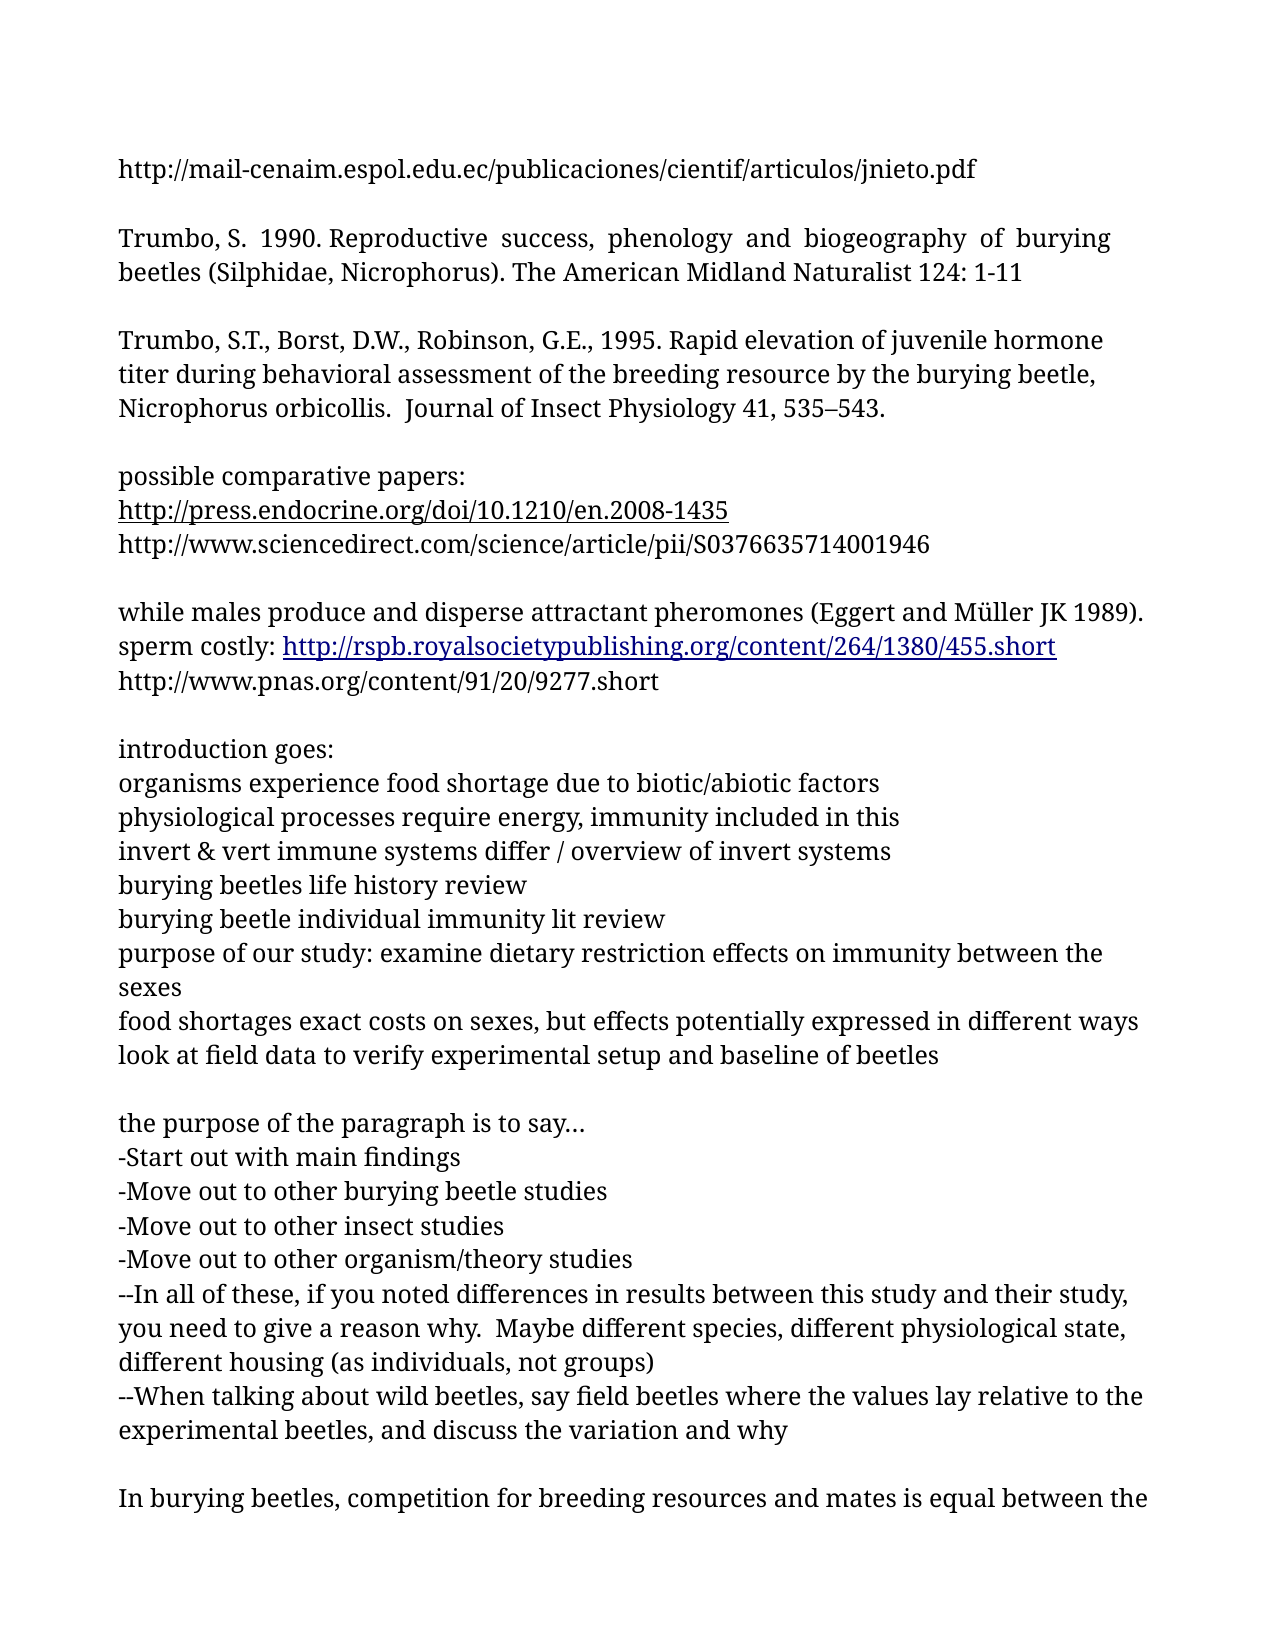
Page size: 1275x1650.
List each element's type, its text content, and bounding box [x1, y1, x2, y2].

text -Start out with main findings [118, 1140, 1157, 1174]
text organisms experience food shortage due to biotic/abiotic factors [118, 765, 1157, 799]
text Trumbo, S.T., Borst, D.W., Robinson, G.E., 1995. Rapid elevation of juvenile hormone titer during behavioral assessment of the breeding resource by the burying beetle, Nicrophorus orbicollis. Journal of Insect Physiology 41, 535–543. [118, 322, 1157, 425]
text --In all of these, if you noted differences in results between this study and their study, you need to give a reason why. Maybe different species, different physiological state, different housing (as individuals, not groups) [118, 1276, 1157, 1378]
text physiological processes require energy, immunity included in this [118, 799, 1157, 833]
text burying beetle individual immunity lit review [118, 902, 1157, 936]
text -Move out to other burying beetle studies [118, 1174, 1157, 1208]
text -Move out to other organism/theory studies [118, 1242, 1157, 1276]
text -Move out to other insect studies [118, 1208, 1157, 1242]
text sperm costly: http://rspb.royalsocietypublishing.org/content/264/1380/455.short [118, 629, 1157, 663]
text http://mail-cenaim.espol.edu.ec/publicaciones/cientif/articulos/jnieto.pdf [118, 152, 1157, 186]
text http://www.pnas.org/content/91/20/9277.short [118, 663, 1157, 697]
text the purpose of the paragraph is to say… [118, 1106, 1157, 1140]
text introduction goes: [118, 731, 1157, 765]
text --When talking about wild beetles, say field beetles where the values lay relative to the experimental beetles, and discuss the variation and why [118, 1378, 1157, 1447]
text In burying beetles, competition for breeding resources and mates is equal between the [118, 1481, 1157, 1515]
text invert & vert immune systems differ / overview of invert systems [118, 833, 1157, 867]
text Trumbo, S. 1990. Reproductive success, phenology and biogeography of burying beetles (Silphidae, Nicrophorus). The American Midland Naturalist 124: 1-11 [118, 220, 1157, 288]
text look at field data to verify experimental setup and baseline of beetles [118, 1038, 1157, 1072]
text http://press.endocrine.org/doi/10.1210/en.2008-1435 [118, 493, 1157, 527]
text possible comparative papers: [118, 459, 1157, 493]
text http://www.sciencedirect.com/science/article/pii/S0376635714001946 [118, 527, 1157, 561]
text burying beetles life history review [118, 867, 1157, 902]
text food shortages exact costs on sexes, but effects potentially expressed in different ways [118, 1004, 1157, 1038]
text while males produce and disperse attractant pheromones (Eggert and Müller JK 1989). [118, 595, 1157, 629]
text purpose of our study: examine dietary restriction effects on immunity between the sexes [118, 936, 1157, 1004]
